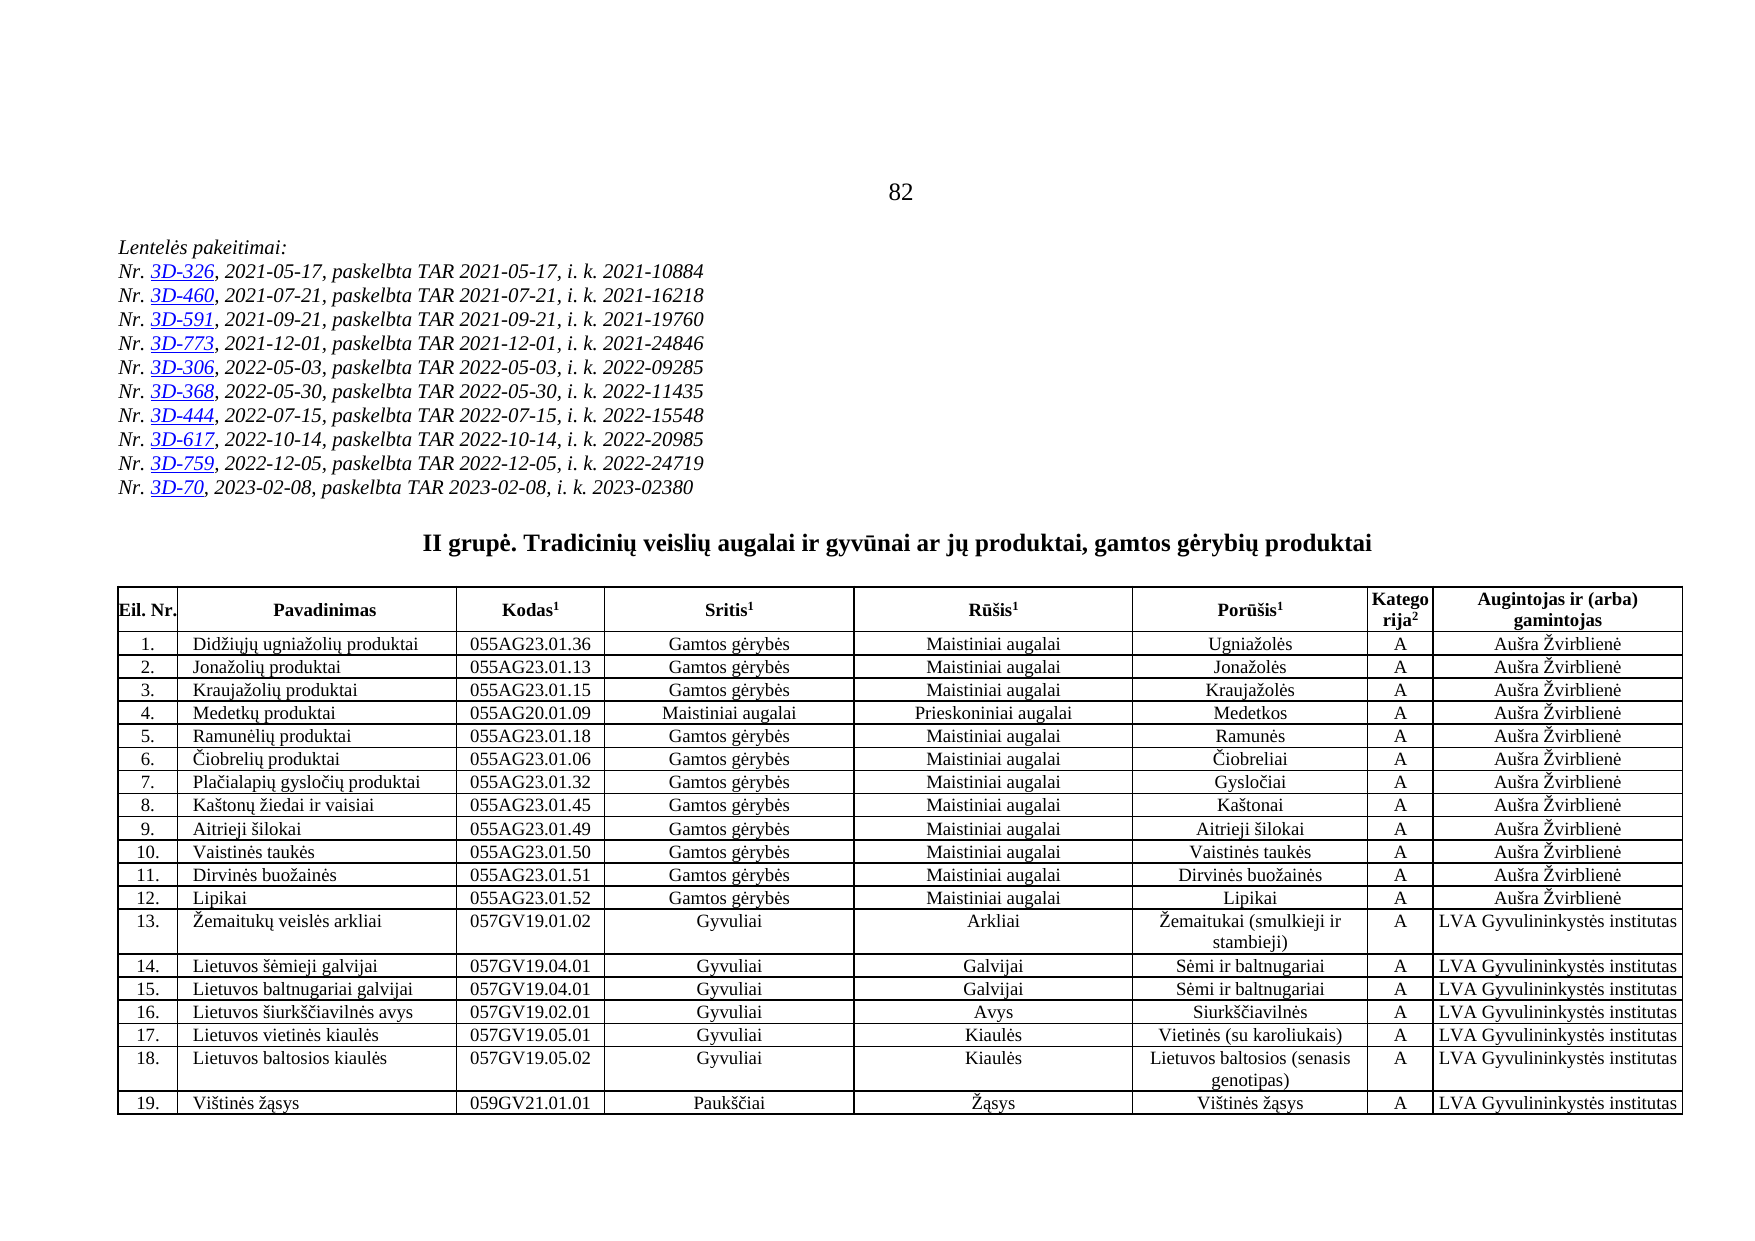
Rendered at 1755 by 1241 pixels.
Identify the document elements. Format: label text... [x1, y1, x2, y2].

table_cell 057GV19.04.01 [457, 978, 604, 999]
table_cell Lietuvos baltosios (senasis genotipas) [1133, 1047, 1367, 1090]
table_header Rūšis1 [855, 588, 1132, 631]
table_cell A [1368, 679, 1432, 700]
table_cell Jonažolių produktai [178, 656, 456, 677]
table_cell 2. [119, 656, 177, 677]
table_cell Aitrieji šilokai [1133, 817, 1367, 839]
table_cell 8. [119, 794, 177, 816]
table_cell 055AG23.01.13 [457, 656, 604, 677]
table_cell 5. [119, 725, 177, 746]
table_cell LVA Gyvulininkystės institutas [1434, 955, 1682, 976]
table_cell 057GV19.02.01 [457, 1001, 604, 1022]
table_cell Gysločiai [1133, 771, 1367, 793]
table_cell Maistiniai augalai [855, 632, 1132, 654]
text Nr. 3D-759, 2022-12-05, paskelbta TAR 2022-12-05, i. k. 2022-24719 [118, 451, 1683, 475]
table_cell Prieskoniniai augalai [855, 702, 1132, 723]
table_cell Sėmi ir baltnugariai [1133, 978, 1367, 999]
table_cell Gamtos gėrybės [605, 864, 853, 885]
table_cell Siurkščiavilnės [1133, 1001, 1367, 1022]
table_cell A [1368, 1047, 1432, 1090]
table_cell Kraujažolių produktai [178, 679, 456, 700]
table_cell A [1368, 817, 1432, 839]
table_cell 14. [119, 955, 177, 976]
table_cell Gamtos gėrybės [605, 817, 853, 839]
table_cell A [1368, 748, 1432, 769]
table_cell A [1368, 702, 1432, 723]
table_cell 057GV19.01.02 [457, 910, 604, 953]
table_cell Kaštonai [1133, 794, 1367, 816]
table_cell Gamtos gėrybės [605, 632, 853, 654]
table_cell 4. [119, 702, 177, 723]
table_cell LVA Gyvulininkystės institutas [1434, 1001, 1682, 1022]
table_cell Gamtos gėrybės [605, 656, 853, 677]
table_cell 9. [119, 817, 177, 839]
table_cell 057GV19.04.01 [457, 955, 604, 976]
table_cell Didžiųjų ugniažolių produktai [178, 632, 456, 654]
table_cell Aušra Žvirblienė [1434, 725, 1682, 746]
table_cell Žemaitukų veislės arkliai [178, 910, 456, 953]
table_header Augintojas ir (arba) gamintojas [1434, 588, 1682, 631]
table_cell Gamtos gėrybės [605, 679, 853, 700]
table_cell 059GV21.01.01 [457, 1092, 604, 1113]
table_cell LVA Gyvulininkystės institutas [1434, 978, 1682, 999]
table_cell 055AG23.01.06 [457, 748, 604, 769]
table_cell A [1368, 887, 1432, 908]
table_cell 13. [119, 910, 177, 953]
table_cell Gyvuliai [605, 1047, 853, 1090]
table_cell A [1368, 841, 1432, 862]
table_cell Maistiniai augalai [855, 817, 1132, 839]
table_cell Čiobrelių produktai [178, 748, 456, 769]
table_cell 055AG23.01.18 [457, 725, 604, 746]
table_cell 6. [119, 748, 177, 769]
table_cell 19. [119, 1092, 177, 1113]
table_cell LVA Gyvulininkystės institutas [1434, 1047, 1682, 1090]
table_cell Lipikai [178, 887, 456, 908]
table_cell Kiaulės [855, 1047, 1132, 1090]
table_cell 057GV19.05.02 [457, 1047, 604, 1090]
table_cell A [1368, 978, 1432, 999]
table_cell Lietuvos baltosios kiaulės [178, 1047, 456, 1090]
table_cell Ramunės [1133, 725, 1367, 746]
table_cell Avys [855, 1001, 1132, 1022]
table_cell Maistiniai augalai [855, 887, 1132, 908]
table_cell Gyvuliai [605, 1001, 853, 1022]
table_cell 12. [119, 887, 177, 908]
table_header Sritis1 [605, 588, 853, 631]
table_cell Ramunėlių produktai [178, 725, 456, 746]
table_cell Aušra Žvirblienė [1434, 656, 1682, 677]
table_cell 055AG23.01.45 [457, 794, 604, 816]
table_cell Jonažolės [1133, 656, 1367, 677]
table_cell A [1368, 632, 1432, 654]
table_cell Aitrieji šilokai [178, 817, 456, 839]
table_cell 055AG23.01.32 [457, 771, 604, 793]
table_cell Aušra Žvirblienė [1434, 771, 1682, 793]
table_cell A [1368, 1092, 1432, 1113]
table_cell 10. [119, 841, 177, 862]
table_cell Aušra Žvirblienė [1434, 632, 1682, 654]
table_cell Maistiniai augalai [855, 656, 1132, 677]
table_cell Lietuvos šėmieji galvijai [178, 955, 456, 976]
table_cell Žąsys [855, 1092, 1132, 1113]
text Lentelės pakeitimai: [118, 235, 1683, 259]
table_header Kodas1 [457, 588, 604, 631]
table_cell 11. [119, 864, 177, 885]
table_cell Aušra Žvirblienė [1434, 817, 1682, 839]
table_cell Maistiniai augalai [855, 748, 1132, 769]
table_cell LVA Gyvulininkystės institutas [1434, 910, 1682, 953]
table_cell Lietuvos vietinės kiaulės [178, 1024, 456, 1046]
text Nr. 3D-617, 2022-10-14, paskelbta TAR 2022-10-14, i. k. 2022-20985 [118, 427, 1683, 451]
text Nr. 3D-70, 2023-02-08, paskelbta TAR 2023-02-08, i. k. 2023-02380 [118, 475, 1683, 499]
table_cell Medetkų produktai [178, 702, 456, 723]
table_cell Paukščiai [605, 1092, 853, 1113]
text Nr. 3D-368, 2022-05-30, paskelbta TAR 2022-05-30, i. k. 2022-11435 [118, 379, 1683, 403]
table_cell 16. [119, 1001, 177, 1022]
table_header Porūšis1 [1133, 588, 1367, 631]
table_cell Vištinės žąsys [178, 1092, 456, 1113]
table_cell LVA Gyvulininkystės institutas [1434, 1024, 1682, 1046]
table_cell Arkliai [855, 910, 1132, 953]
table_cell Aušra Žvirblienė [1434, 841, 1682, 862]
table_cell A [1368, 656, 1432, 677]
table_cell A [1368, 771, 1432, 793]
table_cell Gamtos gėrybės [605, 794, 853, 816]
table_cell 055AG23.01.49 [457, 817, 604, 839]
table_cell Galvijai [855, 955, 1132, 976]
table_cell Gyvuliai [605, 955, 853, 976]
table_cell 055AG23.01.52 [457, 887, 604, 908]
text Nr. 3D-591, 2021-09-21, paskelbta TAR 2021-09-21, i. k. 2021-19760 [118, 307, 1683, 331]
table_cell Plačialapių gysločių produktai [178, 771, 456, 793]
table_cell Maistiniai augalai [855, 841, 1132, 862]
table_cell Aušra Žvirblienė [1434, 748, 1682, 769]
table_cell 15. [119, 978, 177, 999]
table_cell Ugniažolės [1133, 632, 1367, 654]
table_cell 055AG23.01.50 [457, 841, 604, 862]
table_cell Lietuvos baltnugariai galvijai [178, 978, 456, 999]
text Nr. 3D-460, 2021-07-21, paskelbta TAR 2021-07-21, i. k. 2021-16218 [118, 283, 1683, 307]
table_cell A [1368, 864, 1432, 885]
table_cell Vaistinės taukės [178, 841, 456, 862]
table_cell Gyvuliai [605, 978, 853, 999]
table_cell 1. [119, 632, 177, 654]
table_cell Žemaitukai (smulkieji ir stambieji) [1133, 910, 1367, 953]
table_header Eil. Nr. [119, 588, 177, 631]
table_cell 055AG20.01.09 [457, 702, 604, 723]
table_cell Gamtos gėrybės [605, 748, 853, 769]
table_cell Sėmi ir baltnugariai [1133, 955, 1367, 976]
table_cell 3. [119, 679, 177, 700]
table_cell 057GV19.05.01 [457, 1024, 604, 1046]
table_cell Gamtos gėrybės [605, 771, 853, 793]
table_cell Maistiniai augalai [855, 864, 1132, 885]
table_cell 18. [119, 1047, 177, 1090]
table_cell Dirvinės buožainės [1133, 864, 1367, 885]
table_cell Maistiniai augalai [855, 794, 1132, 816]
table_cell 055AG23.01.51 [457, 864, 604, 885]
table_header Kategorija2 [1368, 588, 1432, 631]
table_cell Maistiniai augalai [855, 771, 1132, 793]
table_cell Aušra Žvirblienė [1434, 887, 1682, 908]
table_cell Gyvuliai [605, 910, 853, 953]
table_cell A [1368, 955, 1432, 976]
table_cell Maistiniai augalai [605, 702, 853, 723]
table_cell Aušra Žvirblienė [1434, 794, 1682, 816]
table_cell Gamtos gėrybės [605, 725, 853, 746]
table_header Pavadinimas [178, 588, 456, 631]
table_cell Galvijai [855, 978, 1132, 999]
table_cell A [1368, 910, 1432, 953]
table_cell Gamtos gėrybės [605, 841, 853, 862]
table_cell Dirvinės buožainės [178, 864, 456, 885]
text Nr. 3D-773, 2021-12-01, paskelbta TAR 2021-12-01, i. k. 2021-24846 [118, 331, 1683, 355]
table_cell Aušra Žvirblienė [1434, 702, 1682, 723]
table_cell Vietinės (su karoliukais) [1133, 1024, 1367, 1046]
table_cell Vaistinės taukės [1133, 841, 1367, 862]
table_cell 17. [119, 1024, 177, 1046]
table_cell Maistiniai augalai [855, 725, 1132, 746]
table_cell A [1368, 794, 1432, 816]
table_cell A [1368, 1024, 1432, 1046]
table_cell 7. [119, 771, 177, 793]
text Nr. 3D-306, 2022-05-03, paskelbta TAR 2022-05-03, i. k. 2022-09285 [118, 355, 1683, 379]
table_cell A [1368, 725, 1432, 746]
table_cell Lietuvos šiurkščiavilnės avys [178, 1001, 456, 1022]
table_cell Medetkos [1133, 702, 1367, 723]
table_cell Kraujažolės [1133, 679, 1367, 700]
table_cell Kaštonų žiedai ir vaisiai [178, 794, 456, 816]
table_cell 055AG23.01.15 [457, 679, 604, 700]
text II grupė. Tradicinių veislių augalai ir gyvūnai ar jų produktai, gamtos gėrybių produktai [118, 528, 1683, 557]
table_cell Čiobreliai [1133, 748, 1367, 769]
table_cell Gyvuliai [605, 1024, 853, 1046]
table_cell 055AG23.01.36 [457, 632, 604, 654]
table_cell Vištinės žąsys [1133, 1092, 1367, 1113]
table_cell Aušra Žvirblienė [1434, 864, 1682, 885]
text Nr. 3D-326, 2021-05-17, paskelbta TAR 2021-05-17, i. k. 2021-10884 [118, 259, 1683, 283]
table_cell Maistiniai augalai [855, 679, 1132, 700]
text Nr. 3D-444, 2022-07-15, paskelbta TAR 2022-07-15, i. k. 2022-15548 [118, 403, 1683, 427]
table_cell Gamtos gėrybės [605, 887, 853, 908]
table_cell Kiaulės [855, 1024, 1132, 1046]
table_cell Lipikai [1133, 887, 1367, 908]
table_cell LVA Gyvulininkystės institutas [1434, 1092, 1682, 1113]
table_cell Aušra Žvirblienė [1434, 679, 1682, 700]
table_cell A [1368, 1001, 1432, 1022]
